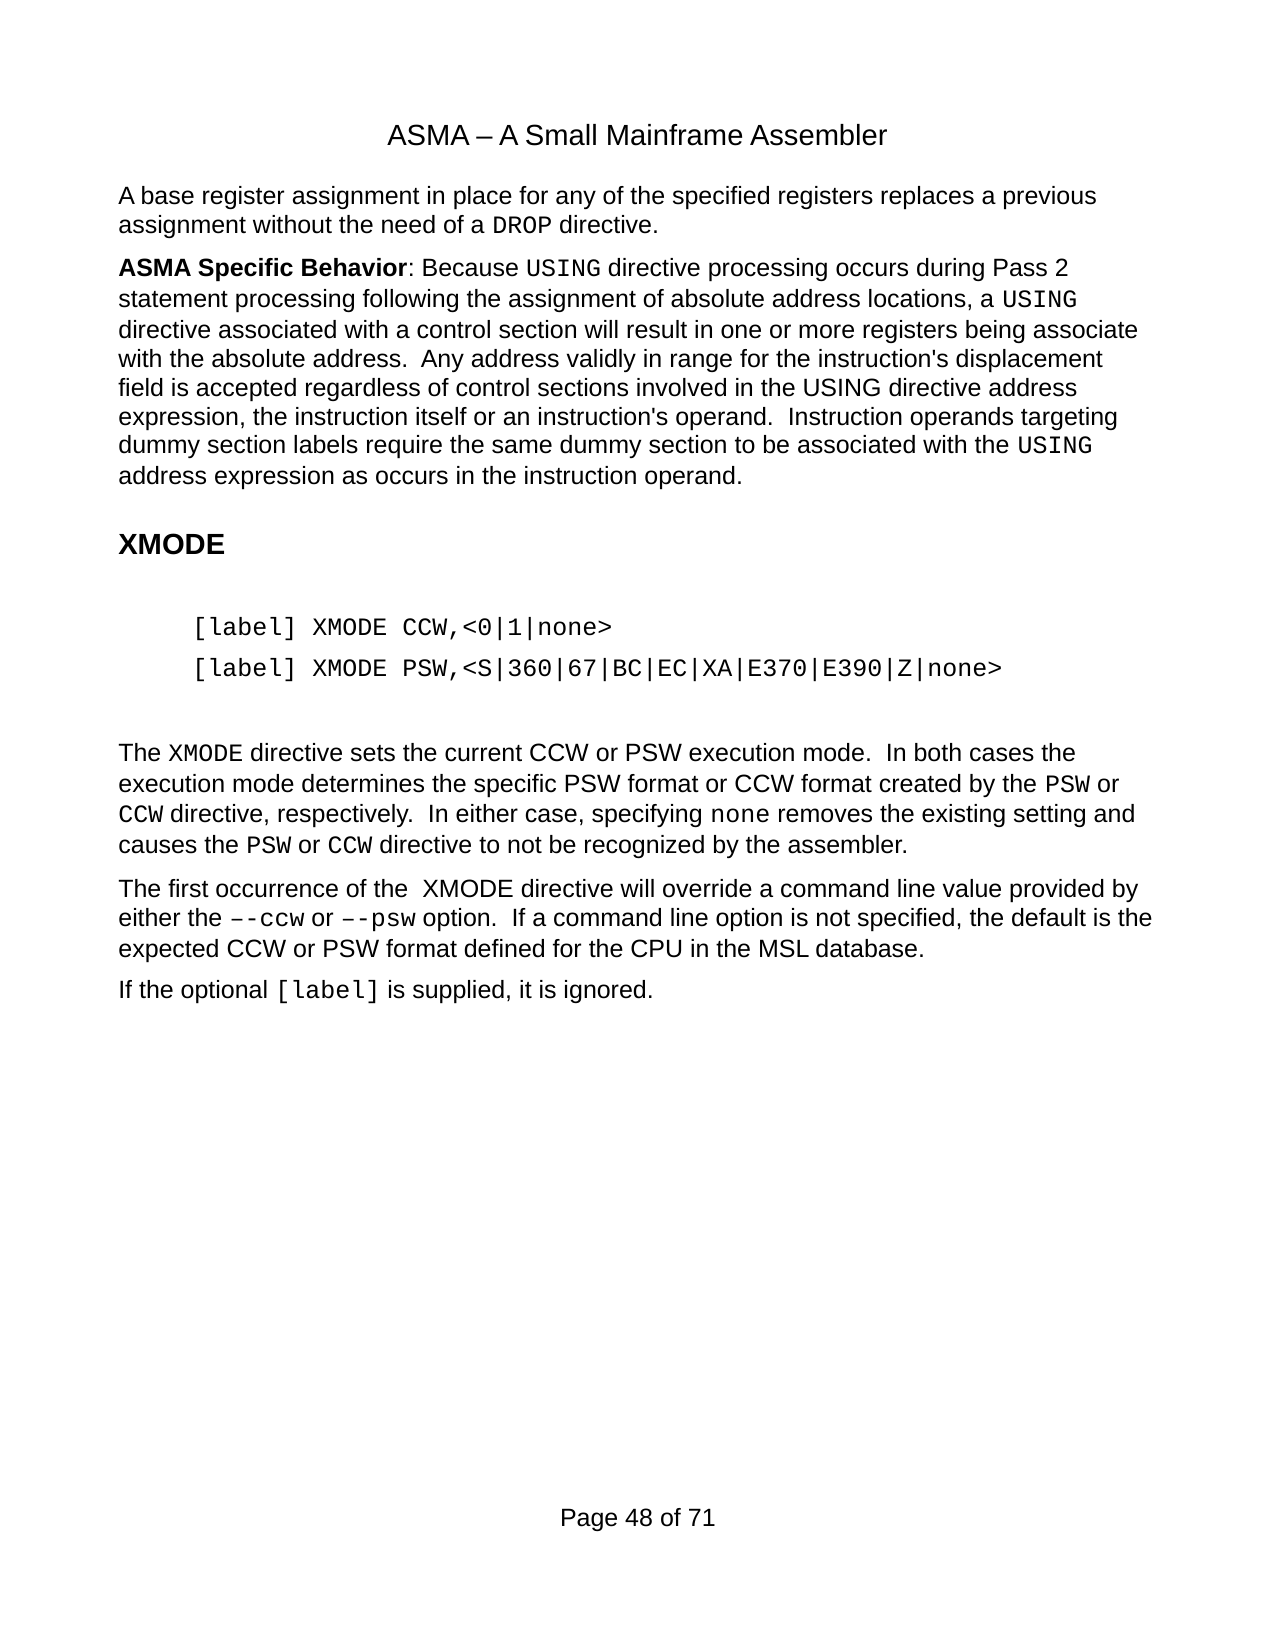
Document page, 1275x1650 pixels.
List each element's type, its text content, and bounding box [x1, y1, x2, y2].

text [label] XMODE CCW,<0|1|none> [192, 615, 1157, 643]
text ASMA Specific Behavior: Because USING directive processing occurs during Pass 2 statement processing following the assignment of absolute address locations, a USING directive associated with a control section will result in one or more registers being associate with the absolute address. Any address validly in range for the instruction's displacement field is accepted regardless of control sections involved in the USING directive address expression, the instruction itself or an instruction's operand. Instruction operands targeting dummy section labels require the same dummy section to be associated with the USING address expression as occurs in the instruction operand. [118, 253, 1157, 490]
text If the optional [label] is supplied, it is ignored. [118, 975, 1157, 1006]
text The XMODE directive sets the current CCW or PSW execution mode. In both cases the execution mode determines the specific PSW format or CCW format created by the PSW or CCW directive, respectively. In either case, specifying none removes the existing setting and causes the PSW or CCW directive to not be recognized by the assembler. [118, 738, 1157, 861]
text The first occurrence of the XMODE directive will override a command line value provided by either the –-ccw or –-psw option. If a command line option is not specified, the default is the expected CCW or PSW format defined for the CPU in the MSL database. [118, 874, 1157, 962]
subtitle XMODE [118, 527, 1157, 561]
text A base register assignment in place for any of the specified registers replaces a previous assignment without the need of a DROP directive. [118, 181, 1157, 241]
text [label] XMODE PSW,<S|360|67|BC|EC|XA|E370|E390|Z|none> [192, 656, 1157, 684]
